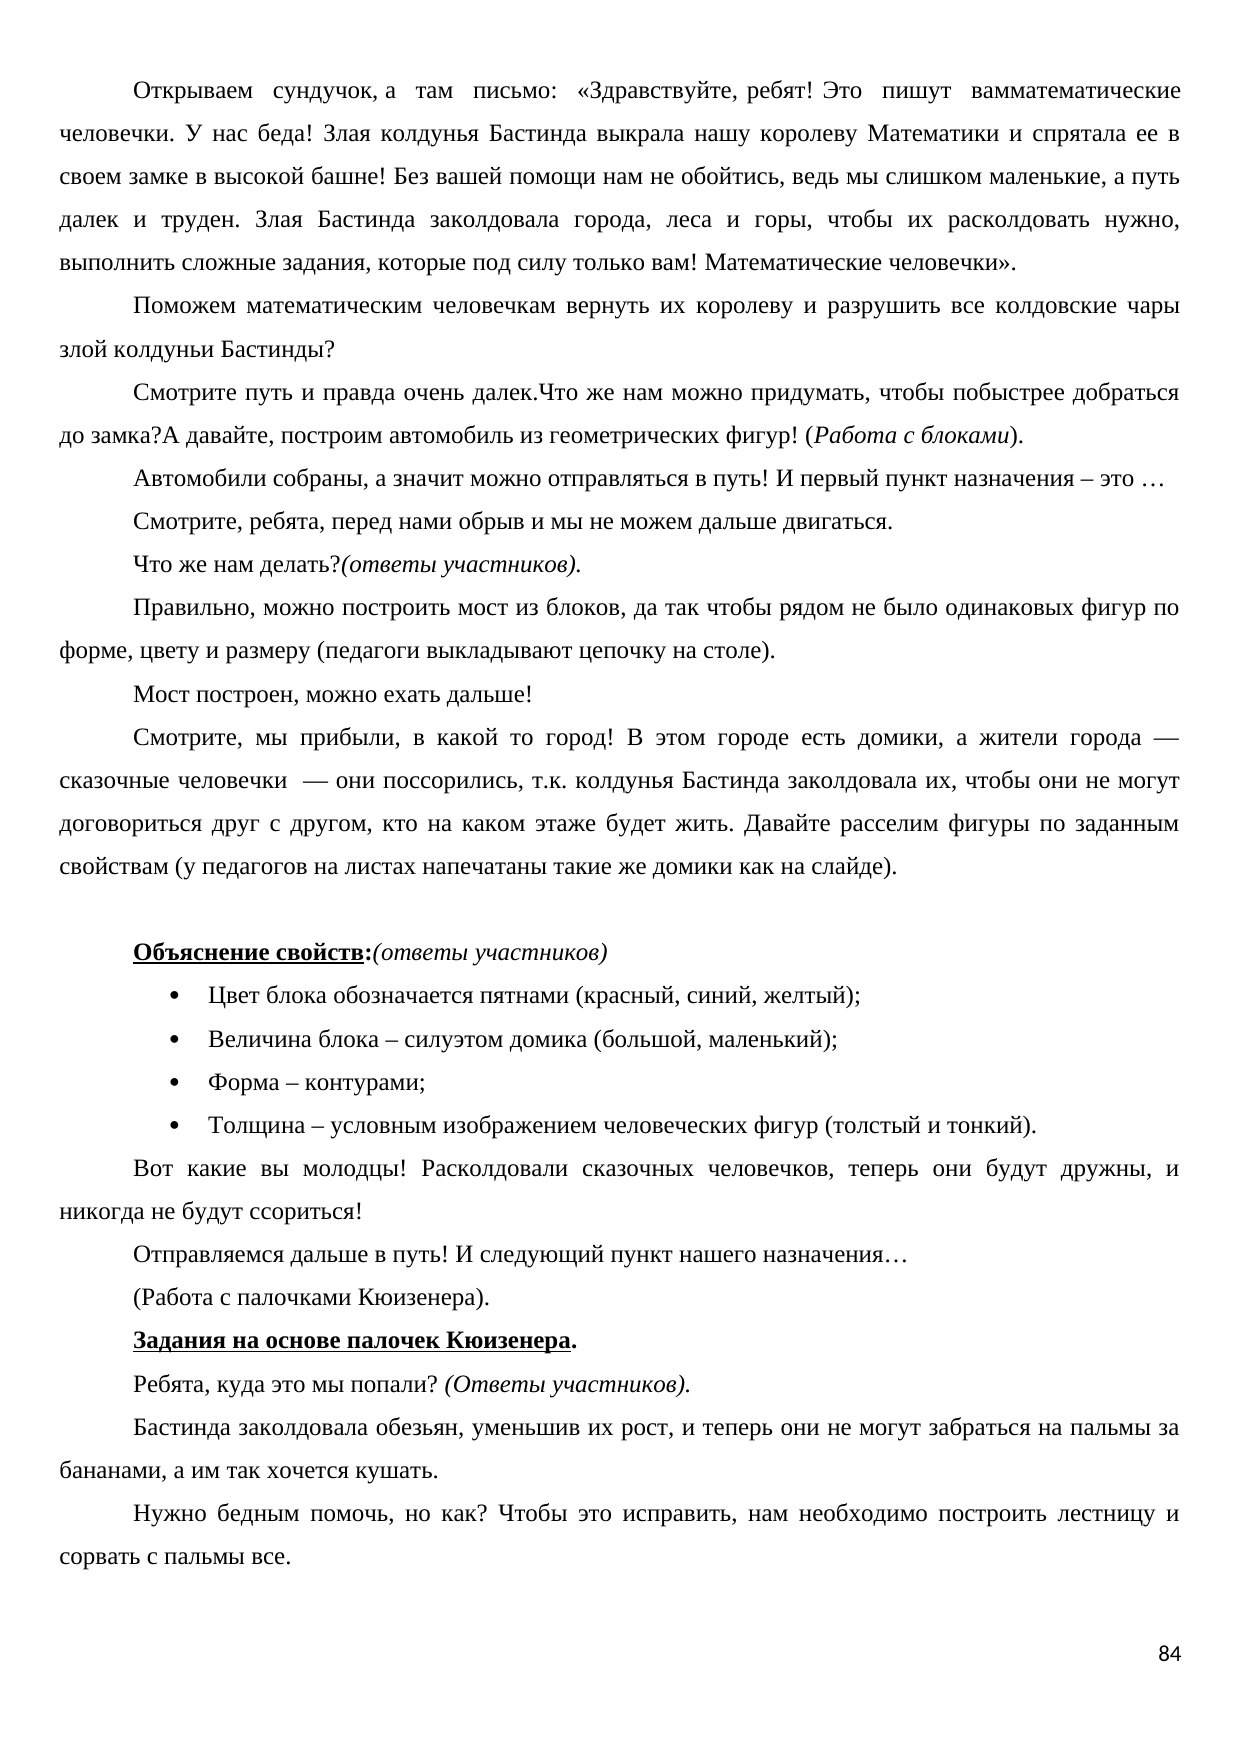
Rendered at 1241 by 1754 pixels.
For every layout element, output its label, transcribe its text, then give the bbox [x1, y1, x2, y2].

text Правильно, можно построить мост из блоков, да так чтобы рядом не было одинаковых фигур по форме, цвету и размеру (педагоги выкладывают цепочку на столе). [59, 592, 1181, 664]
text Бастинда заколдовала обезьян, уменьшив их рост, и теперь они не могут забраться на пальмы за бананами, а им так хочется кушать. [59, 1412, 1181, 1484]
text Смотрите, ребята, перед нами обрыв и мы не можем дальше двигаться. [59, 506, 1181, 535]
list Цвет блока обозначается пятнами (красный, синий, желтый); [97, 981, 1181, 1009]
text Что же нам делать?(ответы участников). [59, 549, 1181, 578]
text Отправляемся дальше в путь! И следующий пункт нашего назначения… [59, 1239, 1181, 1268]
text Смотрите путь и правда очень далек.Что же нам можно придумать, чтобы побыстрее добраться до замка?А давайте, построим автомобиль из геометрических фигур! (Работа с блоками). [59, 377, 1181, 449]
text Задания на основе палочек Кюизенера. [59, 1326, 1181, 1354]
text Смотрите, мы прибыли, в какой то город! В этом городе есть домики, а жители города — сказочные человечки — они поссорились, т.к. колдунья Бастинда заколдовала их, чтобы они не могут договориться друг с другом, кто на каком этаже будет жить. Давайте расселим фигуры по заданным свойствам (у педагогов на листах напечатаны такие же домики как на слайде). [59, 722, 1181, 880]
text Открываем сундучок, а там письмо: «Здравствуйте, ребят! Это пишут вамматематические человечки. У нас беда! Злая колдунья Бастинда выкрала нашу королеву Математики и спрятала ее в своем замке в высокой башне! Без вашей помощи нам не обойтись, ведь мы слишком маленькие, а путь далек и труден. Злая Бастинда заколдовала города, леса и горы, чтобы их расколдовать нужно, выполнить сложные задания, которые под силу только вам! Математические человечки». [59, 75, 1181, 276]
list Толщина – условным изображением человеческих фигур (толстый и тонкий). [97, 1110, 1181, 1139]
text (Работа с палочками Кюизенера). [59, 1282, 1181, 1311]
text Автомобили собраны, а значит можно отправляться в путь! И первый пункт назначения – это … [59, 463, 1181, 492]
text Ребята, куда это мы попали? (Ответы участников). [59, 1369, 1181, 1397]
text Объяснение свойств:(ответы участников) [59, 937, 1181, 966]
list Величина блока – силуэтом домика (большой, маленький); [97, 1024, 1181, 1052]
text Нужно бедным помочь, но как? Чтобы это исправить, нам необходимо построить лестницу и сорвать с пальмы все. [59, 1498, 1181, 1570]
text Мост построен, можно ехать дальше! [59, 679, 1181, 707]
text Поможем математическим человечкам вернуть их королеву и разрушить все колдовские чары злой колдуньи Бастинды? [59, 291, 1181, 362]
text Вот какие вы молодцы! Расколдовали сказочных человечков, теперь они будут дружны, и никогда не будут ссориться! [59, 1153, 1181, 1225]
list Форма – контурами; [97, 1067, 1181, 1096]
